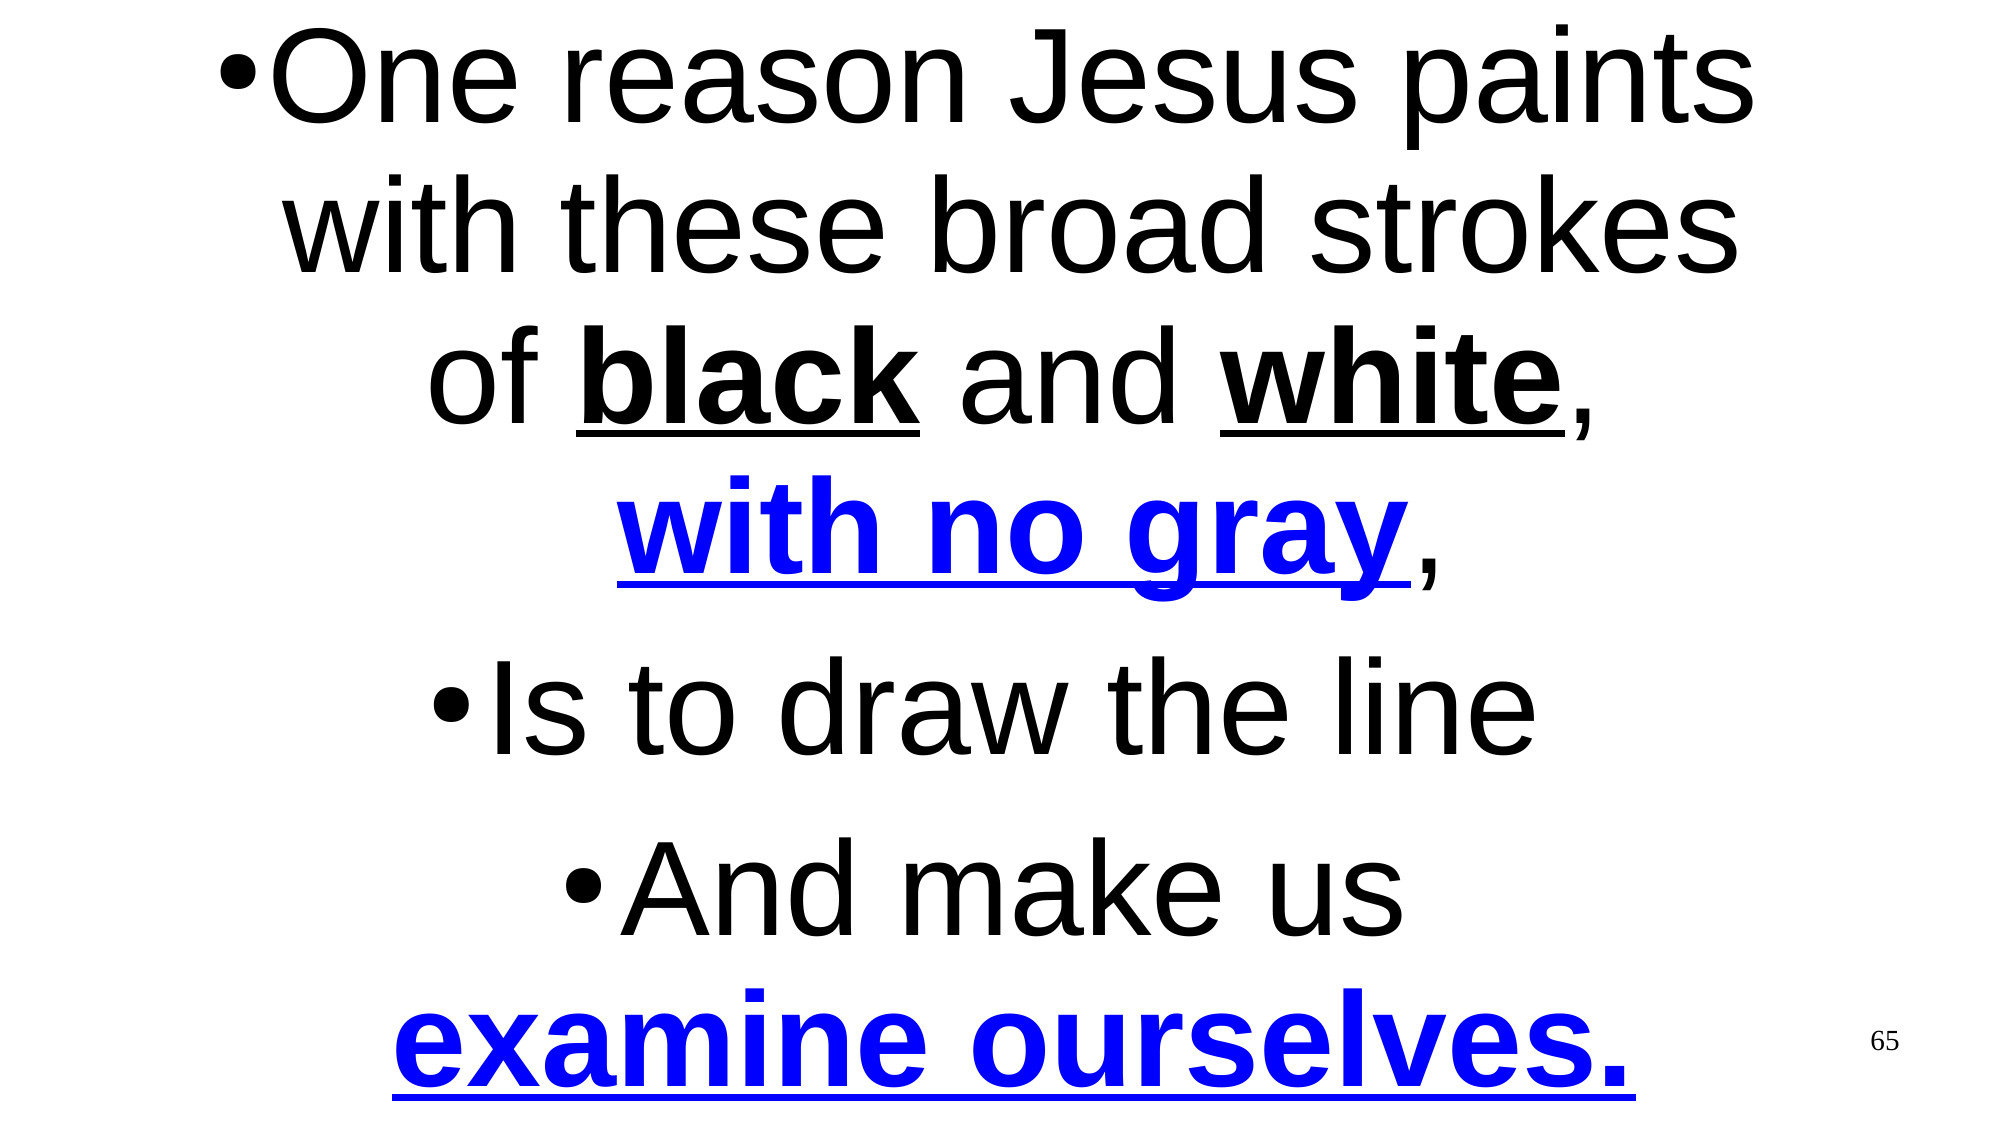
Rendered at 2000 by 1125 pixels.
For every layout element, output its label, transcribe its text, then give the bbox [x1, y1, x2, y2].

list One reason Jesus paints with these broad strokes of black and white, with no gray, Is to draw the line And make us examine ourselves. [0, 0, 1996, 1123]
